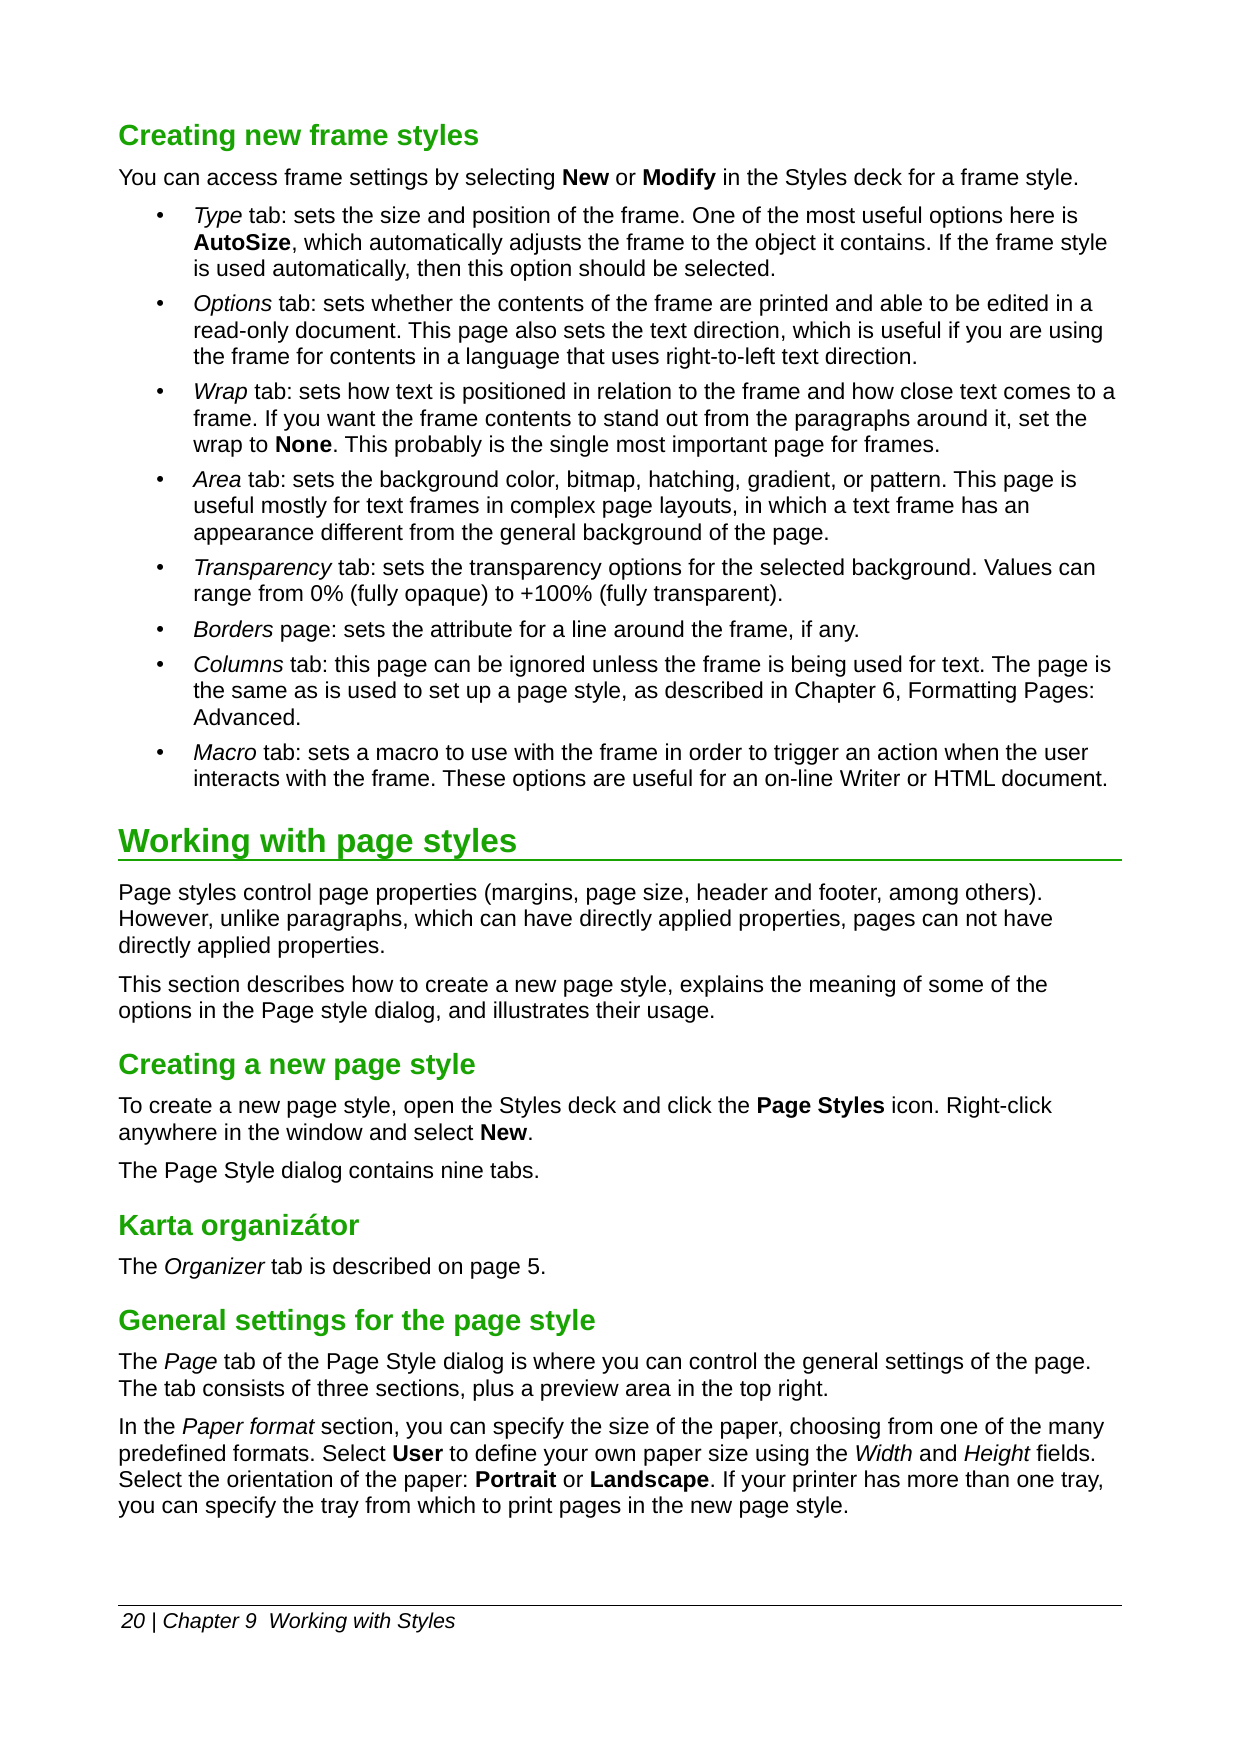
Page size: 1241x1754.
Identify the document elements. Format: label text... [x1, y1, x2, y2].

subtitle Working with page styles [118, 821, 1122, 859]
list Type tab: sets the size and position of the frame. One of the most useful options here is AutoSize, which automatically adjusts the frame to the object it contains. If the frame style is used automatically, then this option should be selected. [156, 202, 1122, 281]
list Options tab: sets whether the contents of the frame are printed and able to be edited in a read-only document. This page also sets the text direction, which is useful if you are using the frame for contents in a language that uses right-to-left text direction. [156, 290, 1122, 369]
text To create a new page style, open the Styles deck and click the Page Styles icon. Right-click anywhere in the window and select New. [118, 1092, 1122, 1145]
text The Organizer tab is described on page 5. [118, 1253, 1122, 1279]
list Area tab: sets the background color, bitmap, hatching, gradient, or pattern. This page is useful mostly for text frames in complex page layouts, in which a text frame has an appearance different from the general background of the page. [156, 466, 1122, 545]
list Transparency tab: sets the transparency options for the selected background. Values can range from 0% (fully opaque) to +100% (fully transparent). [156, 554, 1122, 607]
list Columns tab: this page can be ignored unless the frame is being used for text. The page is the same as is used to set up a page style, as described in Chapter 6, Formatting Pages: Advanced. [156, 651, 1122, 730]
list You can access frame settings by selecting New or Modify in the Styles deck for a frame style. [118, 163, 1122, 190]
list Macro tab: sets a macro to use with the frame in order to trigger an action when the user interacts with the frame. These options are useful for an on-line Writer or HTML document. [156, 739, 1122, 791]
text The Page tab of the Page Style dialog is where you can control the general settings of the page. The tab consists of three sections, plus a preview area in the top right. [118, 1348, 1122, 1401]
list Borders page: sets the attribute for a line around the frame, if any. [156, 616, 1122, 642]
text The Page Style dialog contains nine tabs. [118, 1157, 1122, 1184]
text Page styles control page properties (margins, page size, header and footer, among others). However, unlike paragraphs, which can have directly applied properties, pages can not have directly applied properties. [118, 879, 1122, 958]
text This section describes how to create a new page style, explains the meaning of some of the options in the Page style dialog, and illustrates their usage. [118, 971, 1122, 1023]
subtitle Creating a new page style [118, 1047, 1122, 1081]
subtitle Creating new frame styles [118, 118, 1122, 152]
subtitle General settings for the page style [118, 1303, 1122, 1336]
list Wrap tab: sets how text is positioned in relation to the frame and how close text comes to a frame. If you want the frame contents to stand out from the paragraphs around it, set the wrap to None. This probably is the single most important page for frames. [156, 378, 1122, 457]
text In the Paper format section, you can specify the size of the paper, choosing from one of the many predefined formats. Select User to define your own paper size using the Width and Height fields. Select the orientation of the paper: Portrait or Landscape. If your printer has more than one tray, you can specify the tray from which to print pages in the new page style. [118, 1413, 1122, 1519]
subtitle Karta organizátor [118, 1207, 1122, 1241]
